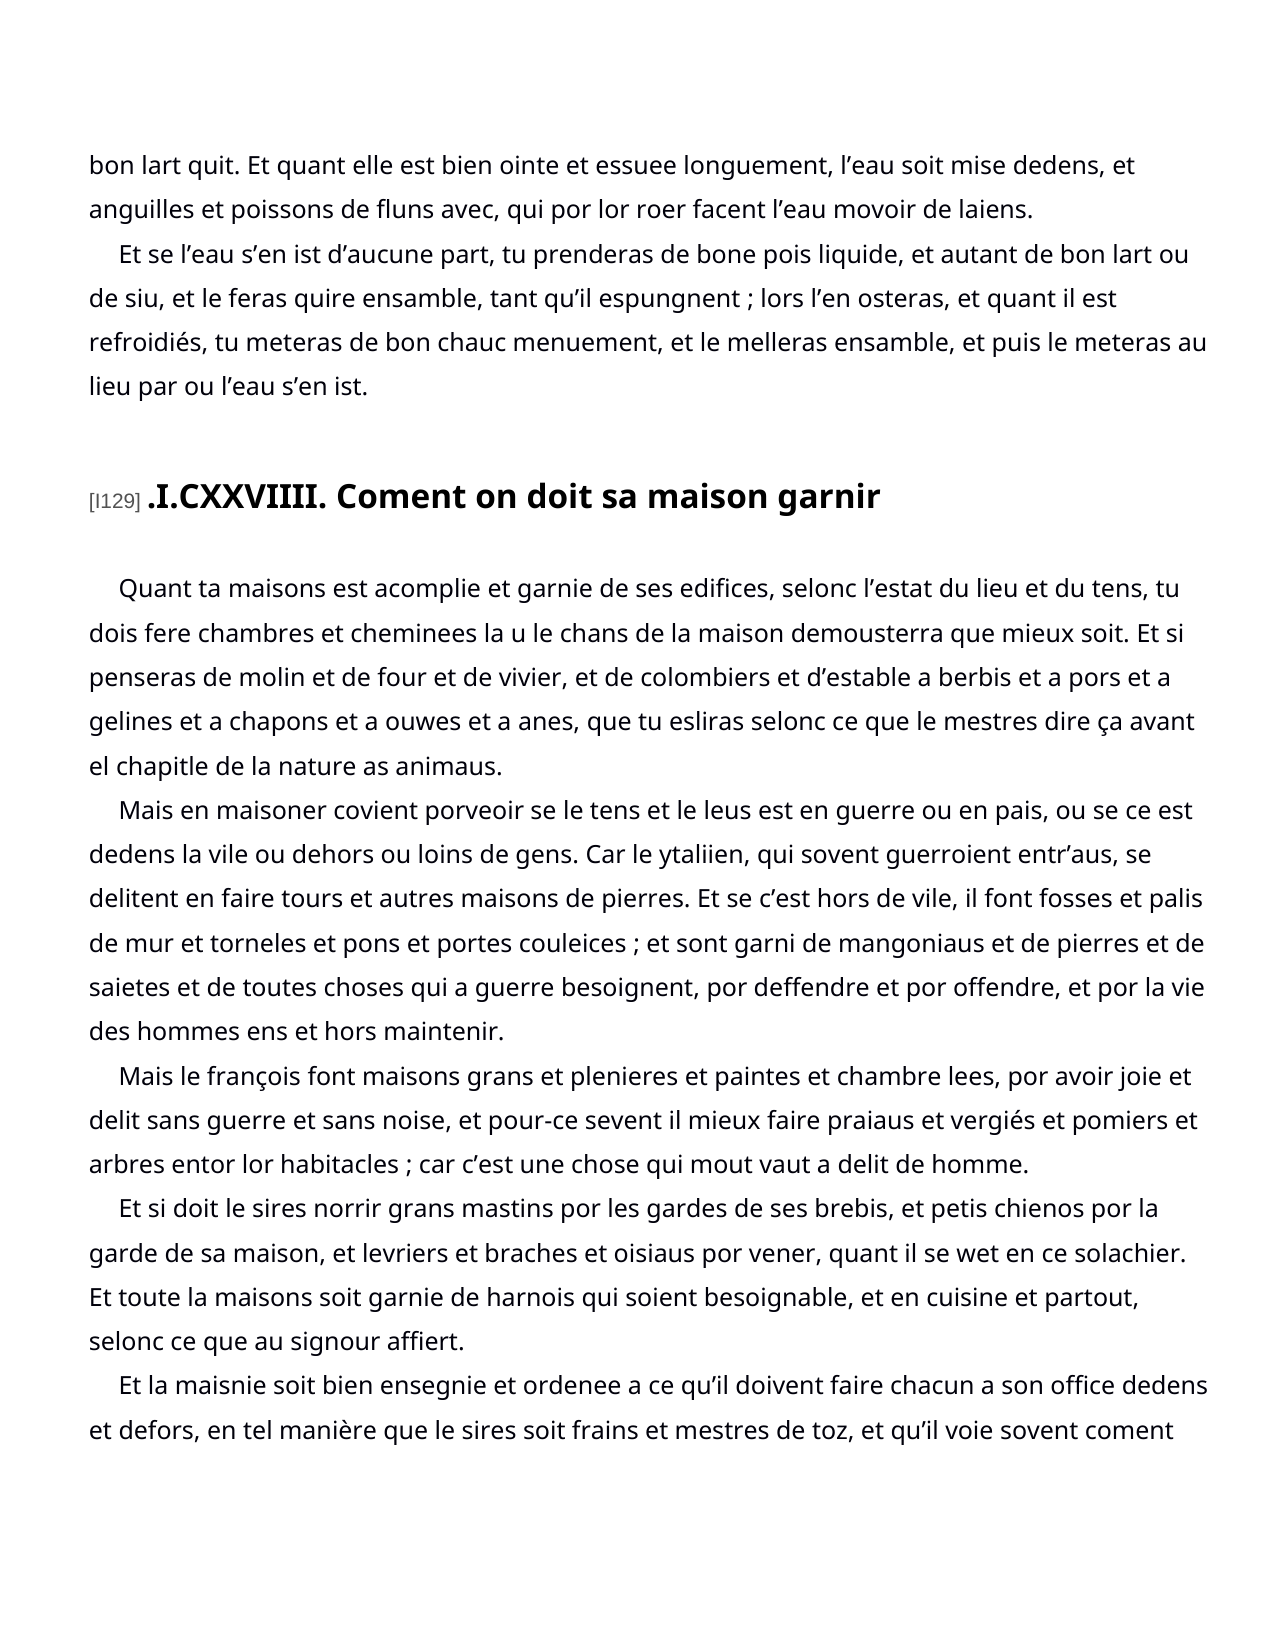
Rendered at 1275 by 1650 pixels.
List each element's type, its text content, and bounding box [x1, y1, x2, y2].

text Quant ta maisons est acomplie et garnie de ses edifices, selonc l’estat du lieu et du tens, tu dois fere chambres et cheminees la u le chans de la maison demousterra que mieux soit. Et si penseras de molin et de four et de vivier, et de colombiers et d’estable a berbis et a pors et a gelines et a chapons et a ouwes et a anes, que tu esliras selonc ce que le mestres dire ça avant el chapitle de la nature as animaus. [89, 571, 1216, 782]
text Et la maisnie soit bien ensegnie et ordenee a ce qu’il doivent faire chacun a son office dedens et defors, en tel manière que le sires soit frains et mestres de toz, et qu’il voie sovent coment [89, 1368, 1216, 1446]
subtitle [I129] .I.CXXVIIII. Coment on doit sa maison garnir [89, 472, 1216, 518]
text Mais en maisoner covient porveoir se le tens et le leus est en guerre ou en pais, ou se ce est dedens la vile ou dehors ou loins de gens. Car le ytaliien, qui sovent guerroient entr’aus, se delitent en faire tours et autres maisons de pierres. Et se c’est hors de vile, il font fosses et palis de mur et torneles et pons et portes couleices ; et sont garni de mangoniaus et de pierres et de saietes et de toutes choses qui a guerre besoignent, por deffendre et por offendre, et por la vie des hommes ens et hors maintenir. [89, 792, 1216, 1048]
text Et se l’eau s’en ist d’aucune part, tu prenderas de bone pois liquide, et autant de bon lart ou de siu, et le feras quire ensamble, tant qu’il espungnent ; lors l’en osteras, et quant il est refroidiés, tu meteras de bon chauc menuement, et le melleras ensamble, et puis le meteras au lieu par ou l’eau s’en ist. [89, 236, 1216, 403]
text bon lart quit. Et quant elle est bien ointe et essuee longuement, l’eau soit mise dedens, et anguilles et poissons de fluns avec, qui por lor roer facent l’eau movoir de laiens. [89, 148, 1216, 226]
text Mais le françois font maisons grans et plenieres et paintes et chambre lees, por avoir joie et delit sans guerre et sans noise, et pour-ce sevent il mieux faire praiaus et vergiés et pomiers et arbres entor lor habitacles ; car c’est une chose qui mout vaut a delit de homme. [89, 1058, 1216, 1181]
text Et si doit le sires norrir grans mastins por les gardes de ses brebis, et petis chienos por la garde de sa maison, et levriers et braches et oisiaus por vener, quant il se wet en ce solachier. Et toute la maisons soit garnie de harnois qui soient besoignable, et en cuisine et partout, selonc ce que au signour affiert. [89, 1191, 1216, 1358]
